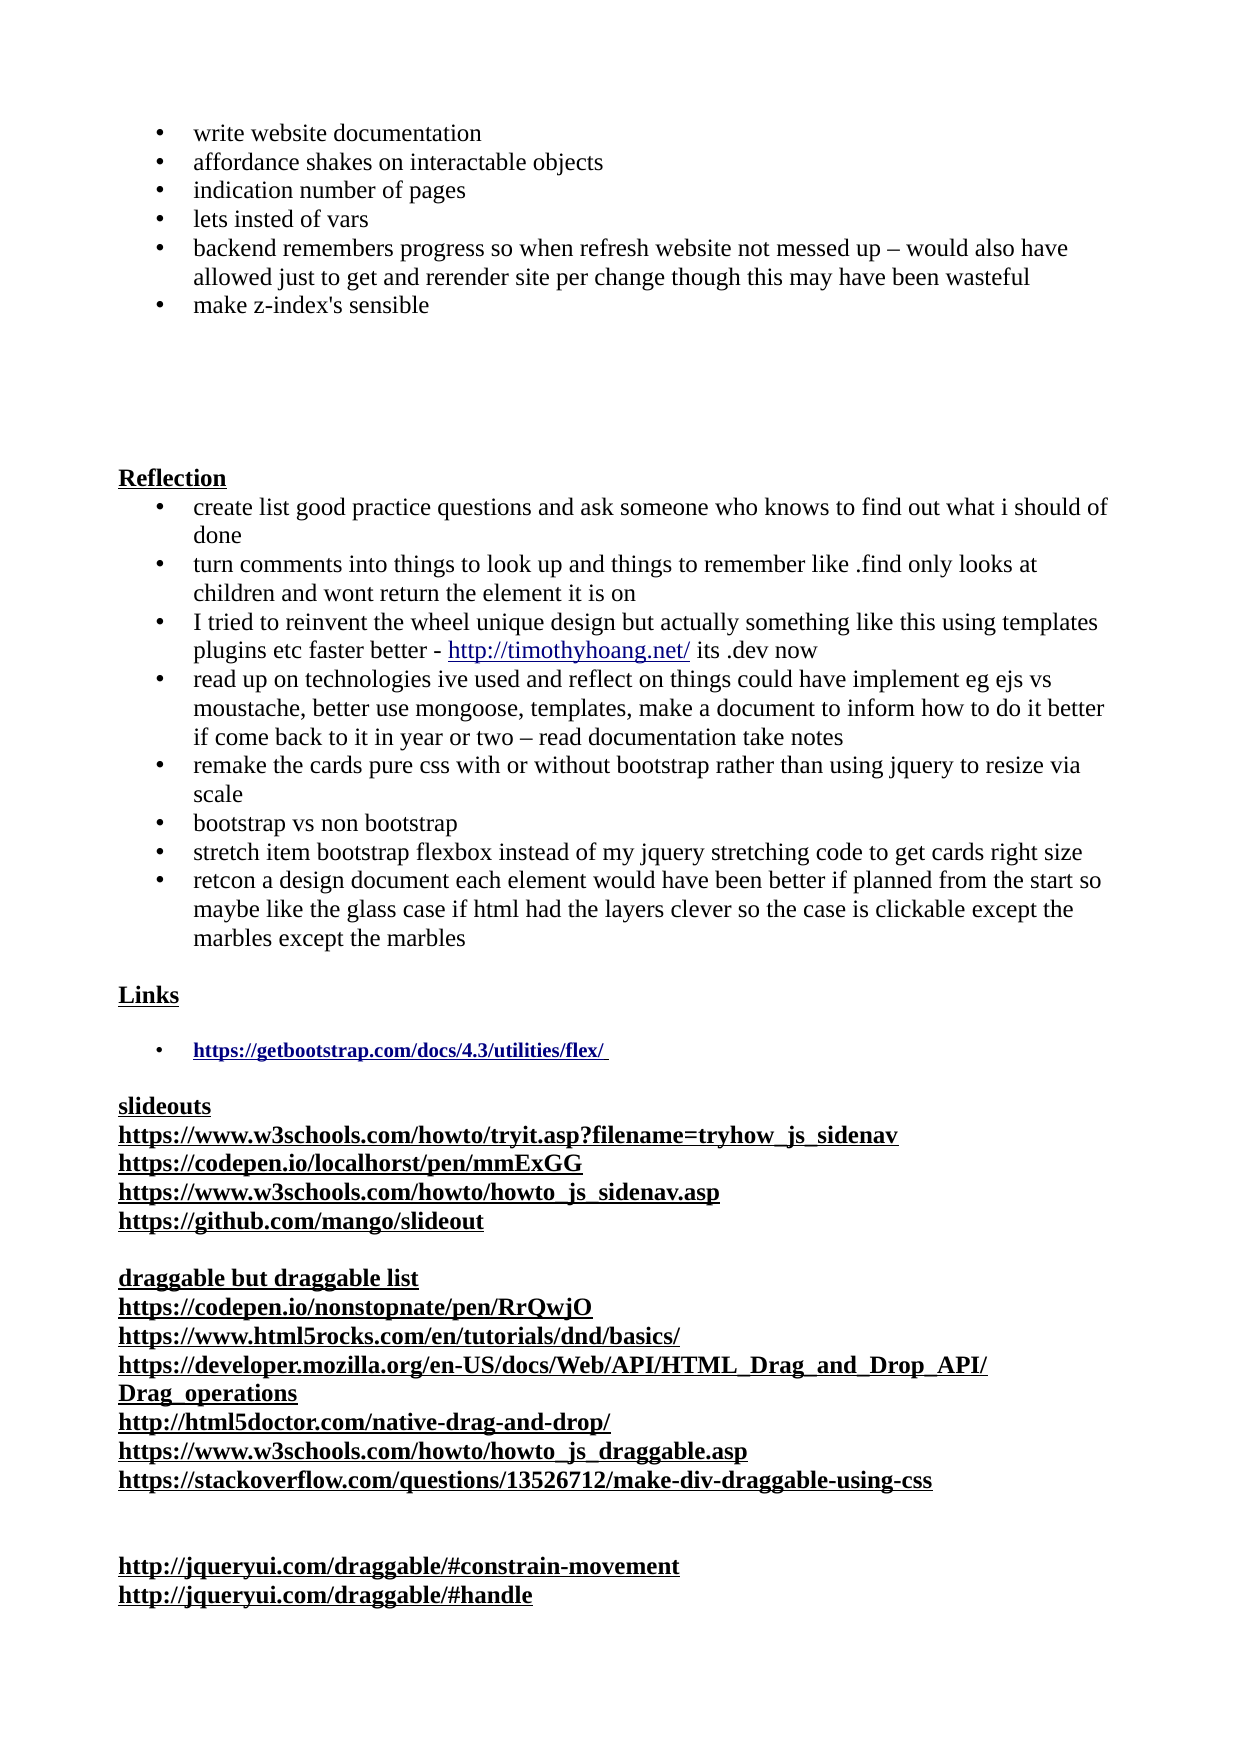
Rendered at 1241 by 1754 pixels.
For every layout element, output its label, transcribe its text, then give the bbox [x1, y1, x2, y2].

list write website documentation [156, 118, 1122, 147]
text Reflection [118, 463, 1122, 492]
list remake the cards pure css with or without bootstrap rather than using jquery to resize via scale [156, 751, 1122, 808]
list I tried to reinvent the wheel unique design but actually something like this using templates plugins etc faster better - http://timothyhoang.net/ its .dev now [156, 607, 1122, 664]
text https://github.com/mango/slideout [118, 1206, 1122, 1235]
text slideouts [118, 1091, 1122, 1120]
text https://codepen.io/localhorst/pen/mmExGG [118, 1148, 1122, 1177]
list stretch item bootstrap flexbox instead of my jquery stretching code to get cards right size [156, 837, 1122, 866]
list backend remembers progress so when refresh website not messed up – would also have allowed just to get and rerender site per change though this may have been wasteful [156, 233, 1122, 291]
text https://codepen.io/nonstopnate/pen/RrQwjO [118, 1292, 1122, 1321]
text http://jqueryui.com/draggable/#constrain-movement [118, 1551, 1122, 1580]
list retcon a design document each element would have been better if planned from the start so maybe like the glass case if html had the layers clever so the case is clickable except the marbles except the marbles [156, 866, 1122, 952]
text https://www.w3schools.com/howto/howto_js_sidenav.asp [118, 1177, 1122, 1206]
text https://developer.mozilla.org/en-US/docs/Web/API/HTML_Drag_and_Drop_API/Drag_operations [118, 1350, 1122, 1407]
text https://www.w3schools.com/howto/howto_js_draggable.asp [118, 1436, 1122, 1465]
list turn comments into things to look up and things to remember like .find only looks at children and wont return the element it is on [156, 549, 1122, 607]
text http://jqueryui.com/draggable/#handle [118, 1580, 1122, 1608]
text http://html5doctor.com/native-drag-and-drop/ [118, 1407, 1122, 1436]
text https://www.w3schools.com/howto/tryit.asp?filename=tryhow_js_sidenav [118, 1120, 1122, 1148]
text https://www.html5rocks.com/en/tutorials/dnd/basics/ [118, 1321, 1122, 1350]
list lets insted of vars [156, 204, 1122, 233]
list create list good practice questions and ask someone who knows to find out what i should of done [156, 492, 1122, 549]
list affordance shakes on interactable objects [156, 147, 1122, 176]
list make z-index's sensible [156, 291, 1122, 319]
text draggable but draggable list [118, 1263, 1122, 1292]
list https://getbootstrap.com/docs/4.3/utilities/flex/ [156, 1038, 1122, 1062]
text https://stackoverflow.com/questions/13526712/make-div-draggable-using-css [118, 1465, 1122, 1493]
list read up on technologies ive used and reflect on things could have implement eg ejs vs moustache, better use mongoose, templates, make a document to inform how to do it better if come back to it in year or two – read documentation take notes [156, 664, 1122, 751]
list indication number of pages [156, 176, 1122, 204]
text Links [118, 981, 1122, 1009]
list bootstrap vs non bootstrap [156, 808, 1122, 837]
